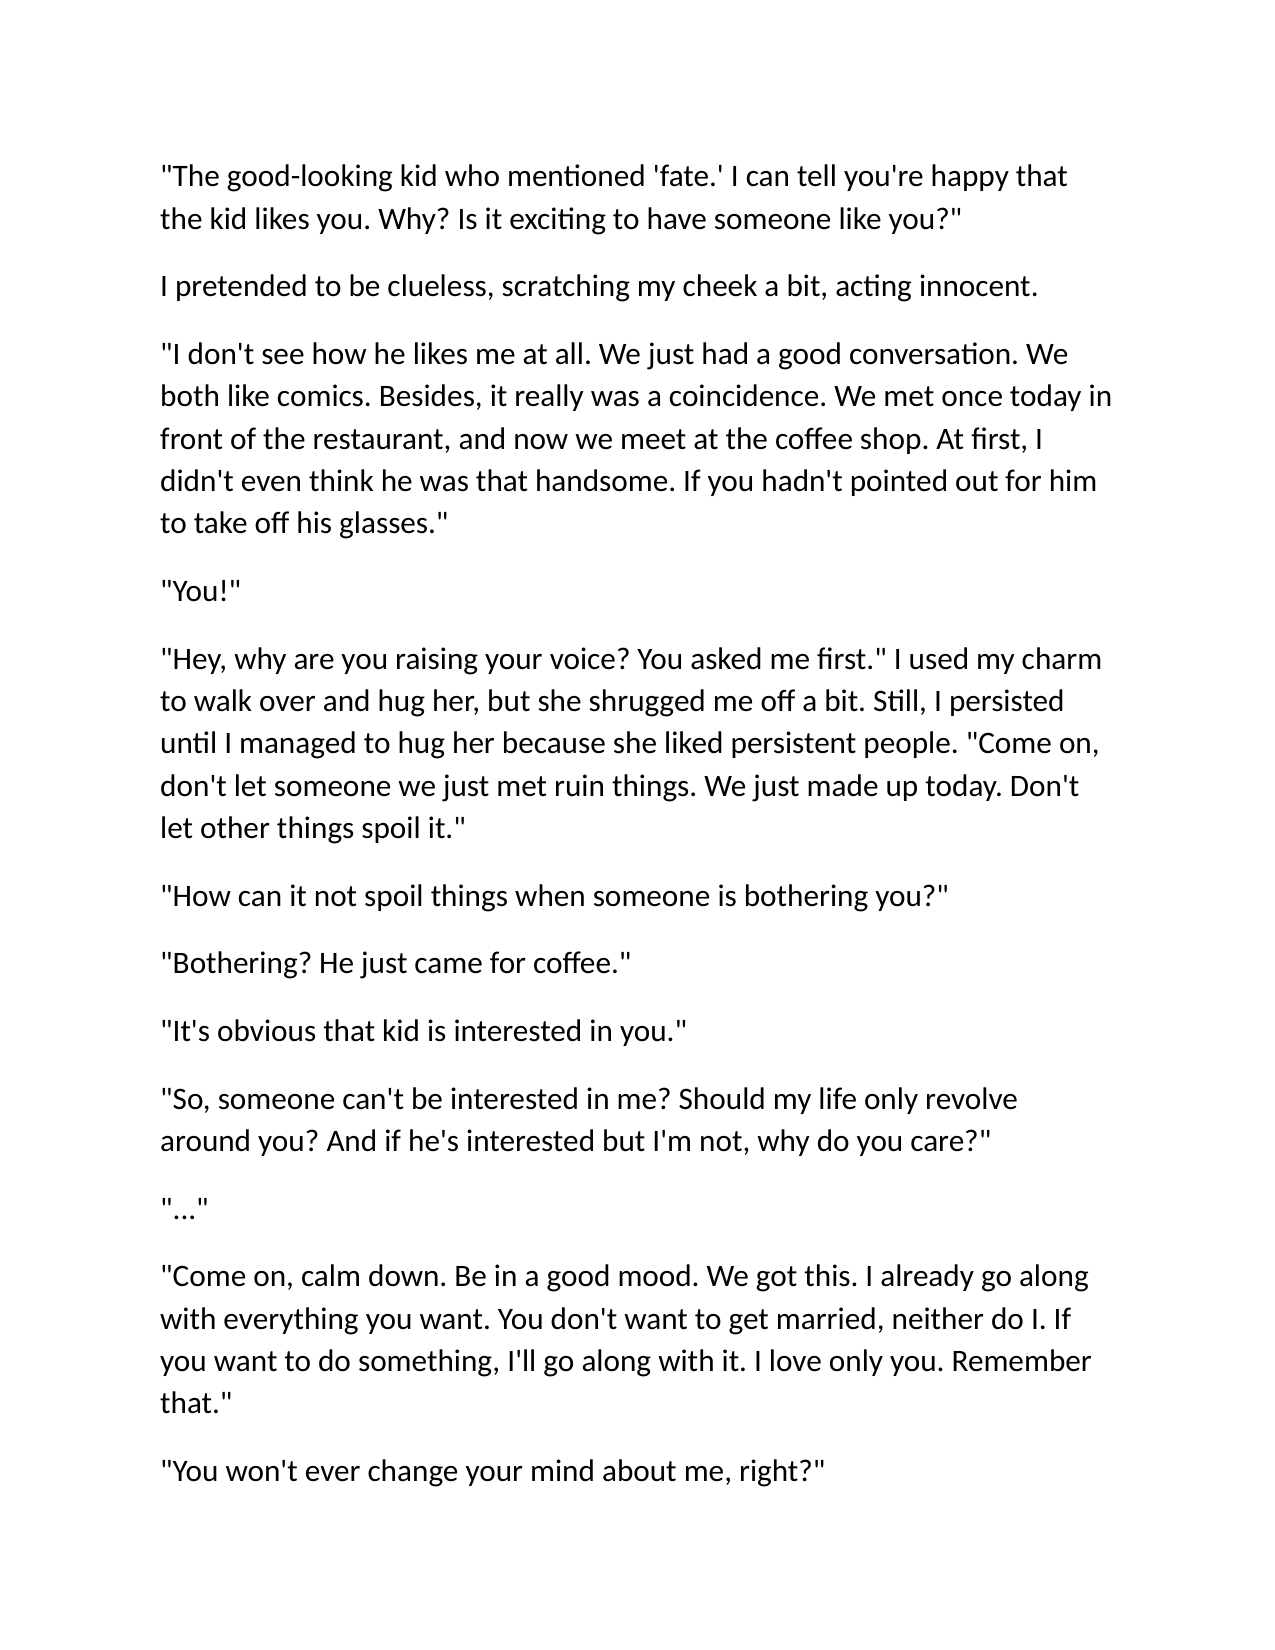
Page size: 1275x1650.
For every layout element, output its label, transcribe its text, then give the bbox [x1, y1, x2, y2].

text "..." [160, 1189, 1113, 1227]
text "Come on, calm down. Be in a good mood. We got this. I already go along with everything you want. You don't want to get married, neither do I. If you want to do something, I'll go along with it. I love only you. Remember that." [160, 1256, 1113, 1421]
text "The good-looking kid who mentioned 'fate.' I can tell you're happy that the kid likes you. Why? Is it exciting to have someone like you?" [160, 156, 1113, 237]
text I pretended to be clueless, scratching my cheek a bit, acting innocent. [160, 266, 1113, 304]
text "How can it not spoil things when someone is bothering you?" [160, 876, 1113, 914]
text "I don't see how he likes me at all. We just had a good conversation. We both like comics. Besides, it really was a coincidence. We met once today in front of the restaurant, and now we meet at the coffee shop. At first, I didn't even think he was that handsome. If you hadn't pointed out for him to take off his glasses." [160, 334, 1113, 541]
text "Hey, why are you raising your voice? You asked me first." I used my charm to walk over and hug her, but she shrugged me off a bit. Still, I persisted until I managed to hug her because she liked persistent people. "Come on, don't let someone we just met ruin things. We just made up today. Don't let other things spoil it." [160, 639, 1113, 846]
text "So, someone can't be interested in me? Should my life only revolve around you? And if he's interested but I'm not, why do you care?" [160, 1079, 1113, 1159]
text "You!" [160, 571, 1113, 609]
text "It's obvious that kid is interested in you." [160, 1011, 1113, 1049]
text "Bothering? He just came for coffee." [160, 943, 1113, 981]
text "You won't ever change your mind about me, right?" [160, 1451, 1113, 1489]
